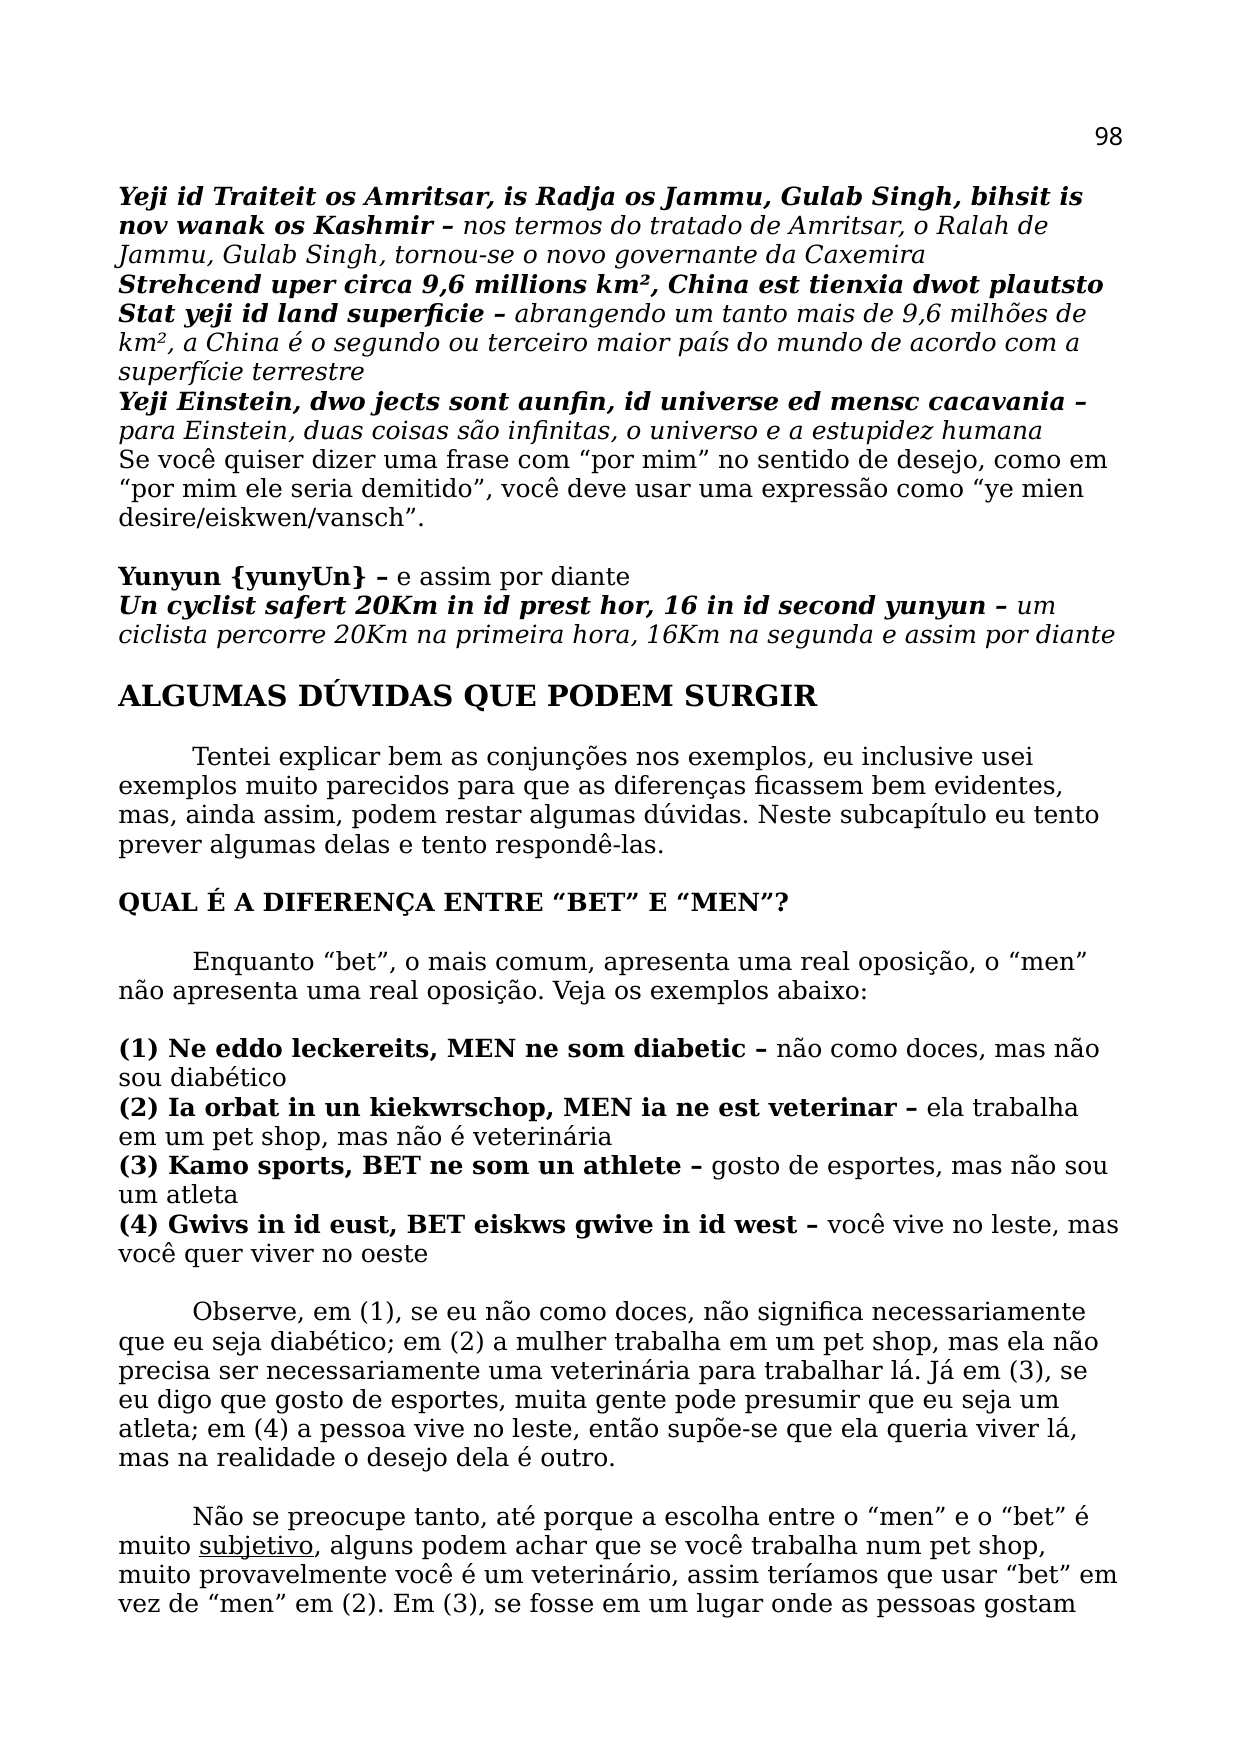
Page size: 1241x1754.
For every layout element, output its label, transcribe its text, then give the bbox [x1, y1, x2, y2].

text Un cyclist safert 20Km in id prest hor, 16 in id second yunyun – um ciclista percorre 20Km na primeira hora, 16Km na segunda e assim por diante [118, 591, 1123, 650]
subtitle ALGUMAS DÚVIDAS QUE PODEM SURGIR [118, 679, 1123, 713]
text Strehcend uper circa 9,6 millions km², China est tienxia dwot plautsto Stat yeji id land superficie – abrangendo um tanto mais de 9,6 milhões de km², a China é o segundo ou terceiro maior país do mundo de acordo com a superfície terrestre [118, 269, 1123, 387]
text Yeji id Traiteit os Amritsar, is Radja os Jammu, Gulab Singh, bihsit is nov wanak os Kashmir – nos termos do tratado de Amritsar, o Ralah de Jammu, Gulab Singh, tornou-se o novo governante da Caxemira [118, 182, 1123, 269]
text Se você quiser dizer uma frase com “por mim” no sentido de desejo, como em “por mim ele seria demitido”, você deve usar uma expressão como “ye mien desire/eiskwen/vansch”. [118, 445, 1123, 533]
text Tentei explicar bem as conjunções nos exemplos, eu inclusive usei exemplos muito parecidos para que as diferenças ficassem bem evidentes, mas, ainda assim, podem restar algumas dúvidas. Neste subcapítulo eu tento prever algumas delas e tento respondê-las. [118, 742, 1123, 859]
text (1) Ne eddo leckereits, MEN ne som diabetic – não como doces, mas não sou diabético [118, 1034, 1123, 1093]
text Yeji Einstein, dwo jects sont aunfin, id universe ed mensc cacavania – para Einstein, duas coisas são infinitas, o universo e a estupidez humana [118, 387, 1123, 445]
subtitle QUAL É A DIFERENÇA ENTRE “BET” E “MEN”? [118, 888, 1123, 918]
text Yunyun {yunyUn} – e assim por diante [118, 562, 1123, 591]
text (4) Gwivs in id eust, BET eiskws gwive in id west – você vive no leste, mas você quer viver no oeste [118, 1210, 1123, 1268]
text Enquanto “bet”, o mais comum, apresenta uma real oposição, o “men” não apresenta uma real oposição. Veja os exemplos abaixo: [118, 947, 1123, 1005]
text Observe, em (1), se eu não como doces, não significa necessariamente que eu seja diabético; em (2) a mulher trabalha em um pet shop, mas ela não precisa ser necessariamente uma veterinária para trabalhar lá. Já em (3), se eu digo que gosto de esportes, muita gente pode presumir que eu seja um atleta; em (4) a pessoa vive no leste, então supõe-se que ela queria viver lá, mas na realidade o desejo dela é outro. [118, 1298, 1123, 1473]
text (2) Ia orbat in un kiekwrschop, MEN ia ne est veterinar – ela trabalha em um pet shop, mas não é veterinária [118, 1093, 1123, 1151]
text Não se preocupe tanto, até porque a escolha entre o “men” e o “bet” é muito subjetivo, alguns podem achar que se você trabalha num pet shop, muito provavelmente você é um veterinário, assim teríamos que usar “bet” em vez de “men” em (2). Em (3), se fosse em um lugar onde as pessoas gostam [118, 1502, 1123, 1618]
text (3) Kamo sports, BET ne som un athlete – gosto de esportes, mas não sou um atleta [118, 1151, 1123, 1210]
